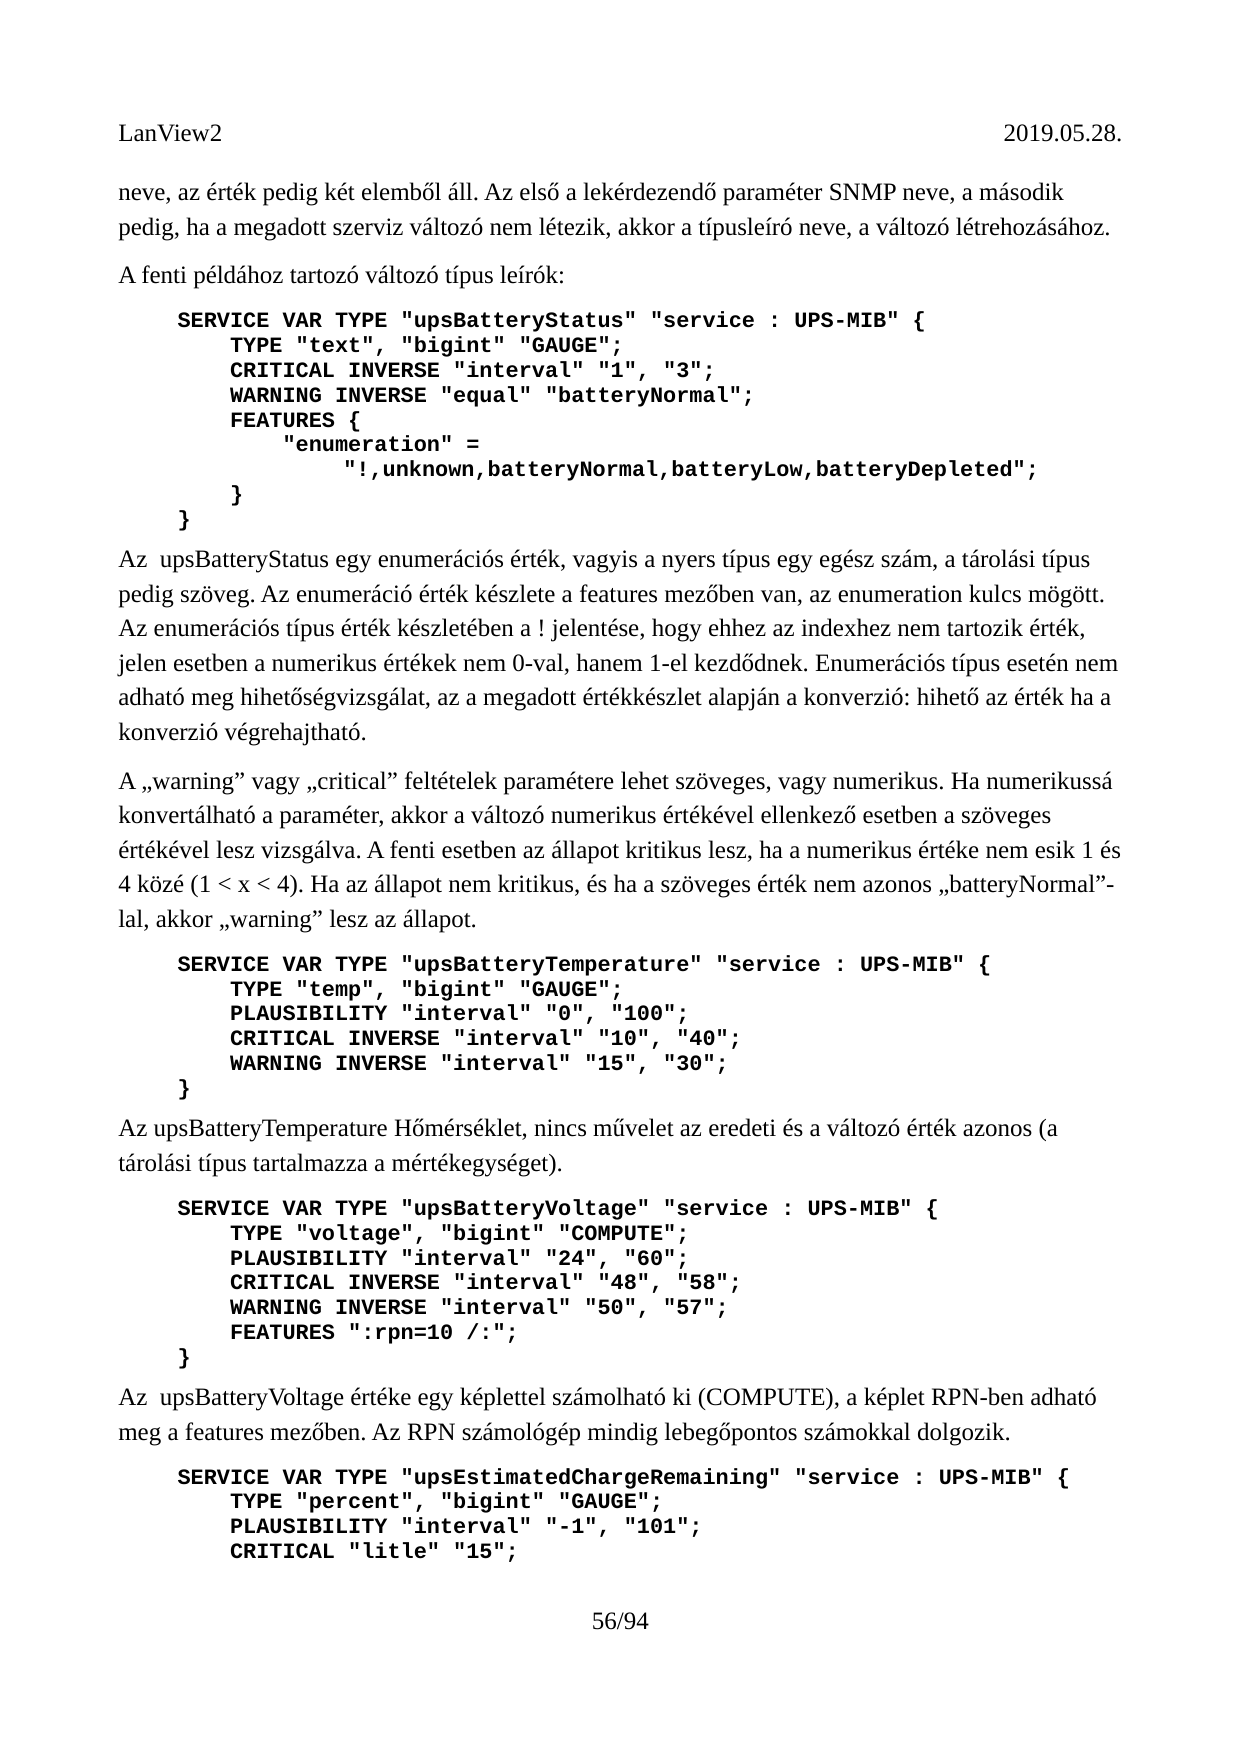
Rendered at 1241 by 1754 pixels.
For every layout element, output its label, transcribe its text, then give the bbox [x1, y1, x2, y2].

text Az upsBatteryTemperature Hőmérséklet, nincs művelet az eredeti és a változó érték azonos (a tárolási típus tartalmazza a mértékegységet). [118, 1113, 1122, 1177]
text A „warning” vagy „critical” feltételek paramétere lehet szöveges, vagy numerikus. Ha numerikussá konvertálható a paraméter, akkor a változó numerikus értékével ellenkező esetben a szöveges értékével lesz vizsgálva. A fenti esetben az állapot kritikus lesz, ha a numerikus értéke nem esik 1 és 4 közé (1 < x < 4). Ha az állapot nem kritikus, és ha a szöveges érték nem azonos „batteryNormal”-lal, akkor „warning” lesz az állapot. [118, 766, 1122, 933]
text SERVICE VAR TYPE "upsBatteryVoltage" "service : UPS-MIB" { TYPE "voltage", "bigint" "COMPUTE"; PLAUSIBILITY "interval" "24", "60"; CRITICAL INVERSE "interval" "48", "58"; WARNING INVERSE "interval" "50", "57"; FEATURES ":rpn=10 /:"; } [177, 1197, 1122, 1371]
text SERVICE VAR TYPE "upsBatteryTemperature" "service : UPS-MIB" { TYPE "temp", "bigint" "GAUGE"; PLAUSIBILITY "interval" "0", "100"; CRITICAL INVERSE "interval" "10", "40"; WARNING INVERSE "interval" "15", "30"; } [177, 953, 1122, 1102]
text A fenti példához tartozó változó típus leírók: [118, 261, 1122, 289]
text Az upsBatteryVoltage értéke egy képlettel számolható ki (COMPUTE), a képlet RPN-ben adható meg a features mezőben. Az RPN számológép mindig lebegőpontos számokkal dolgozik. [118, 1382, 1122, 1446]
text Az upsBatteryStatus egy enumerációs érték, vagyis a nyers típus egy egész szám, a tárolási típus pedig szöveg. Az enumeráció érték készlete a features mezőben van, az enumeration kulcs mögött. Az enumerációs típus érték készletében a ! jelentése, hogy ehhez az indexhez nem tartozik érték, jelen esetben a numerikus értékek nem 0-val, hanem 1-el kezdődnek. Enumerációs típus esetén nem adható meg hihetőségvizsgálat, az a megadott értékkészlet alapján a konverzió: hihető az érték ha a konverzió végrehajtható. [118, 544, 1122, 746]
text SERVICE VAR TYPE "upsBatteryStatus" "service : UPS-MIB" { TYPE "text", "bigint" "GAUGE"; CRITICAL INVERSE "interval" "1", "3"; WARNING INVERSE "equal" "batteryNormal"; FEATURES { "enumeration" = "!,unknown,batteryNormal,batteryLow,batteryDepleted"; } } [177, 310, 1122, 533]
text SERVICE VAR TYPE "upsEstimatedChargeRemaining" "service : UPS-MIB" { TYPE "percent", "bigint" "GAUGE"; PLAUSIBILITY "interval" "-1", "101"; CRITICAL "litle" "15"; [177, 1466, 1122, 1565]
text neve, az érték pedig két elemből áll. Az első a lekérdezendő paraméter SNMP neve, a második pedig, ha a megadott szerviz változó nem létezik, akkor a típusleíró neve, a változó létrehozásához. [118, 177, 1122, 240]
